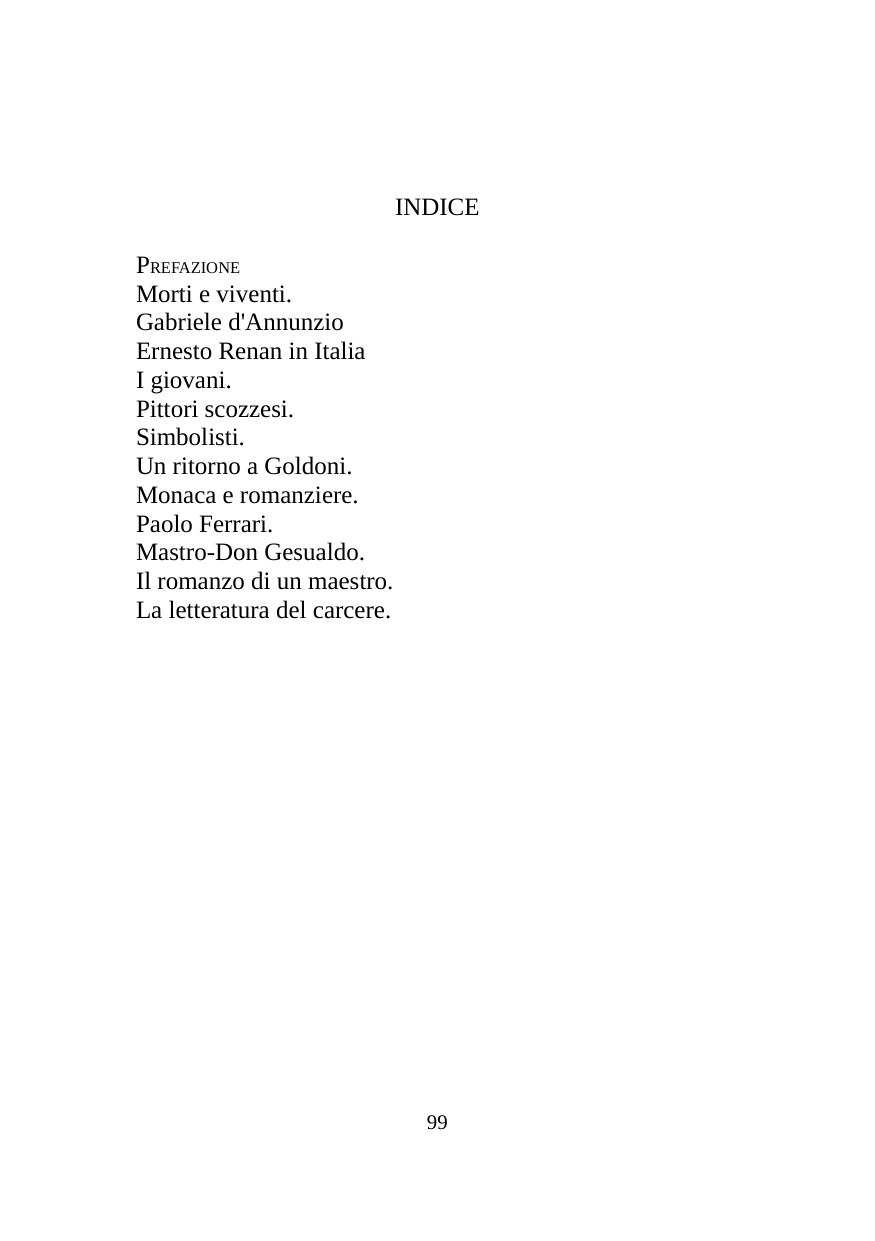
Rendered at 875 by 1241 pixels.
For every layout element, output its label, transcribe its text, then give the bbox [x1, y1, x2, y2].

text INDICE [106, 192, 768, 221]
text Morti e viventi. [106, 279, 768, 307]
text Prefazione [106, 250, 768, 279]
text Paolo Ferrari. [106, 509, 768, 537]
text Gabriele d'Annunzio [106, 307, 768, 336]
text Il romanzo di un maestro. [106, 566, 768, 595]
text Monaca e romanziere. [106, 480, 768, 509]
text La letteratura del carcere. [106, 595, 768, 624]
text Pittori scozzesi. [106, 394, 768, 422]
text Simbolisti. [106, 422, 768, 451]
text Un ritorno a Goldoni. [106, 451, 768, 480]
text I giovani. [106, 365, 768, 394]
text Mastro-Don Gesualdo. [106, 537, 768, 566]
text Ernesto Renan in Italia [106, 336, 768, 365]
